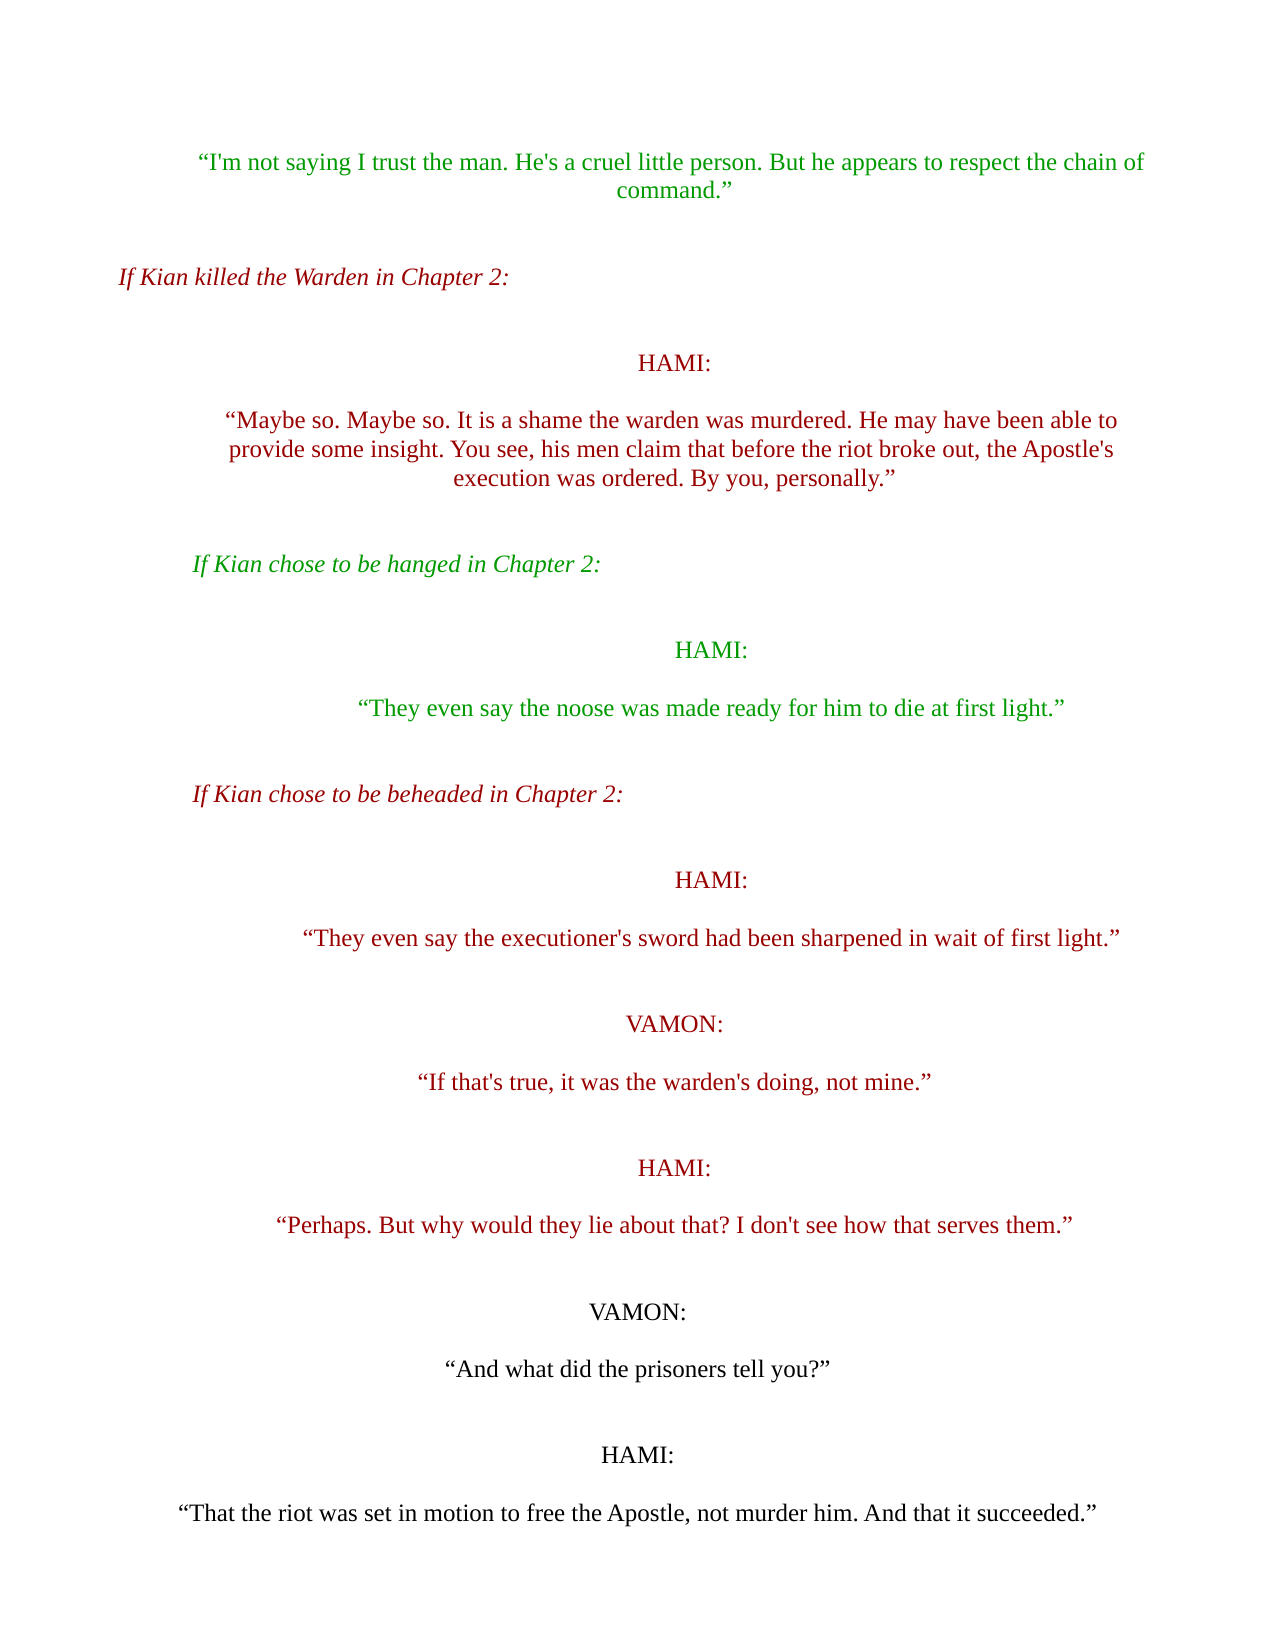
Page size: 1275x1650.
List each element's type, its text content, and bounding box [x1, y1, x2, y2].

text VAMON: [118, 1009, 1157, 1038]
text HAMI: [118, 1441, 1157, 1469]
text If Kian chose to be beheaded in Chapter 2: [118, 779, 1157, 808]
text If Kian chose to be hanged in Chapter 2: [118, 549, 1157, 578]
text “That the riot was set in motion to free the Apostle, not murder him. And that it succeeded.” [118, 1498, 1157, 1527]
text If Kian killed the Warden in Chapter 2: [118, 262, 1157, 291]
text “Perhaps. But why would they lie about that? I don't see how that serves them.” [118, 1211, 1157, 1239]
text “They even say the noose was made ready for him to die at first light.” [118, 693, 1157, 722]
text VAMON: [118, 1297, 1157, 1326]
text “They even say the executioner's sword had been sharpened in wait of first light.” [118, 923, 1157, 952]
text “If that's true, it was the warden's doing, not mine.” [118, 1067, 1157, 1096]
text HAMI: [118, 1153, 1157, 1182]
text HAMI: [118, 348, 1157, 377]
text “I'm not saying I trust the man. He's a cruel little person. But he appears to respect the chain of command.” [118, 147, 1157, 204]
text “Maybe so. Maybe so. It is a shame the warden was murdered. He may have been able to provide some insight. You see, his men claim that before the riot broke out, the Apostle's execution was ordered. By you, personally.” [118, 406, 1157, 492]
text “And what did the prisoners tell you?” [118, 1354, 1157, 1383]
text HAMI: [118, 636, 1157, 664]
text HAMI: [118, 866, 1157, 894]
